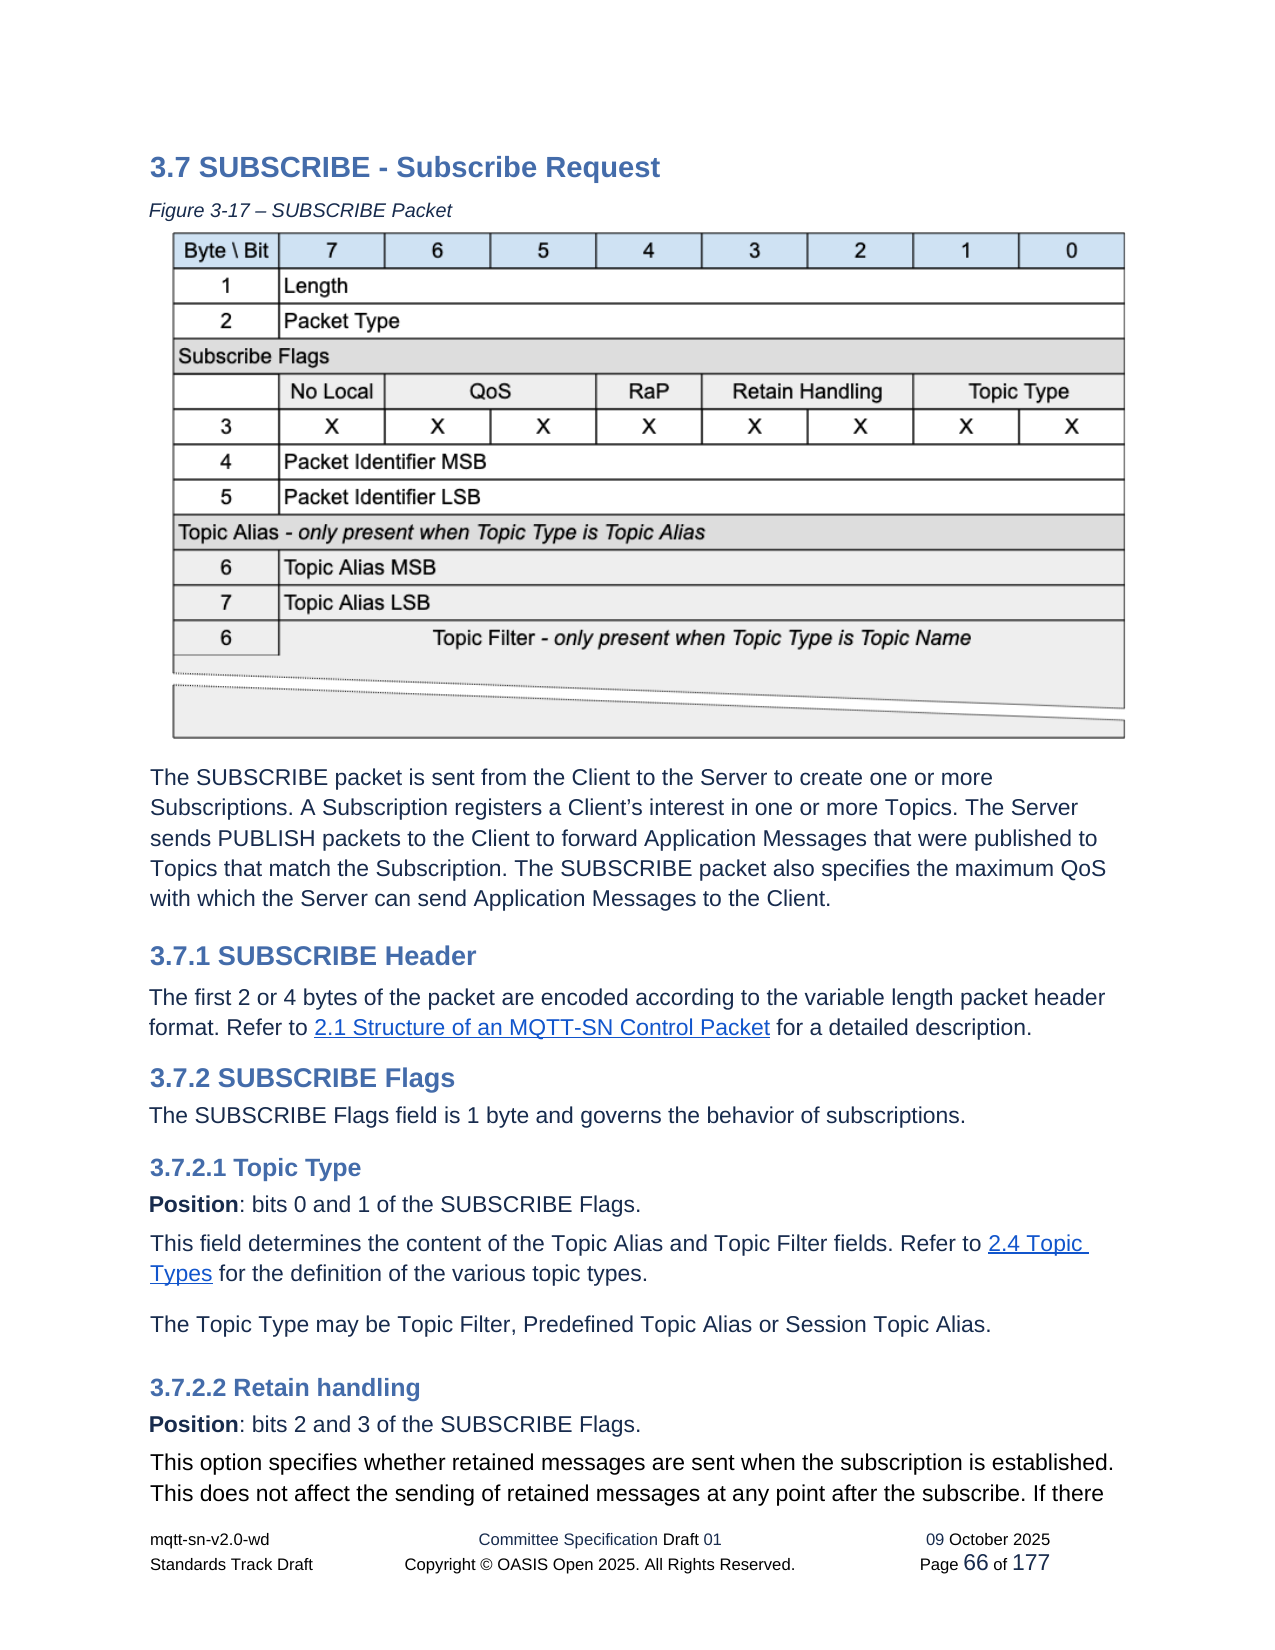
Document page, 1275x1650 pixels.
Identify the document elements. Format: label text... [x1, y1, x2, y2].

text Figure 3-17 – SUBSCRIBE Packet [148, 198, 1124, 221]
text The SUBSCRIBE packet is sent from the Client to the Server to create one or more Subscriptions. A Subscription registers a Client’s interest in one or more Topics. The Server sends PUBLISH packets to the Client to forward Application Messages that were published to Topics that match the Subscription. The SUBSCRIBE packet also specifies the maximum QoS with which the Server can send Application Messages to the Client. [150, 764, 1125, 911]
picture [150, 232, 1125, 739]
text This field determines the content of the Topic Alias and Topic Filter fields. Refer to 2.4 Topic Types for the definition of the various topic types. [150, 1229, 1124, 1286]
text This option specifies whether retained messages are sent when the subscription is established. This does not affect the sending of retained messages at any point after the subscribe. If there [150, 1449, 1124, 1506]
text The SUBSCRIBE Flags field is 1 byte and governs the behavior of subscriptions. [148, 1102, 1124, 1128]
subtitle 3.7.2 SUBSCRIBE Flags [150, 1062, 1124, 1094]
text Position: bits 2 and 3 of the SUBSCRIBE Flags. [148, 1411, 1124, 1437]
subtitle 3.7 SUBSCRIBE - Subscribe Request [150, 150, 1124, 183]
subtitle 3.7.1 SUBSCRIBE Header [150, 940, 1124, 971]
text The first 2 or 4 bytes of the packet are encoded according to the variable length packet header format. Refer to 2.1 Structure of an MQTT-SN Control Packet for a detailed description. [148, 984, 1124, 1040]
text The Topic Type may be Topic Filter, Predefined Topic Alias or Session Topic Alias. [150, 1311, 1124, 1337]
subtitle 3.7.2.2 Retain handling [150, 1373, 1124, 1402]
subtitle 3.7.2.1 Topic Type [150, 1153, 1124, 1182]
text Position: bits 0 and 1 of the SUBSCRIBE Flags. [148, 1191, 1124, 1217]
